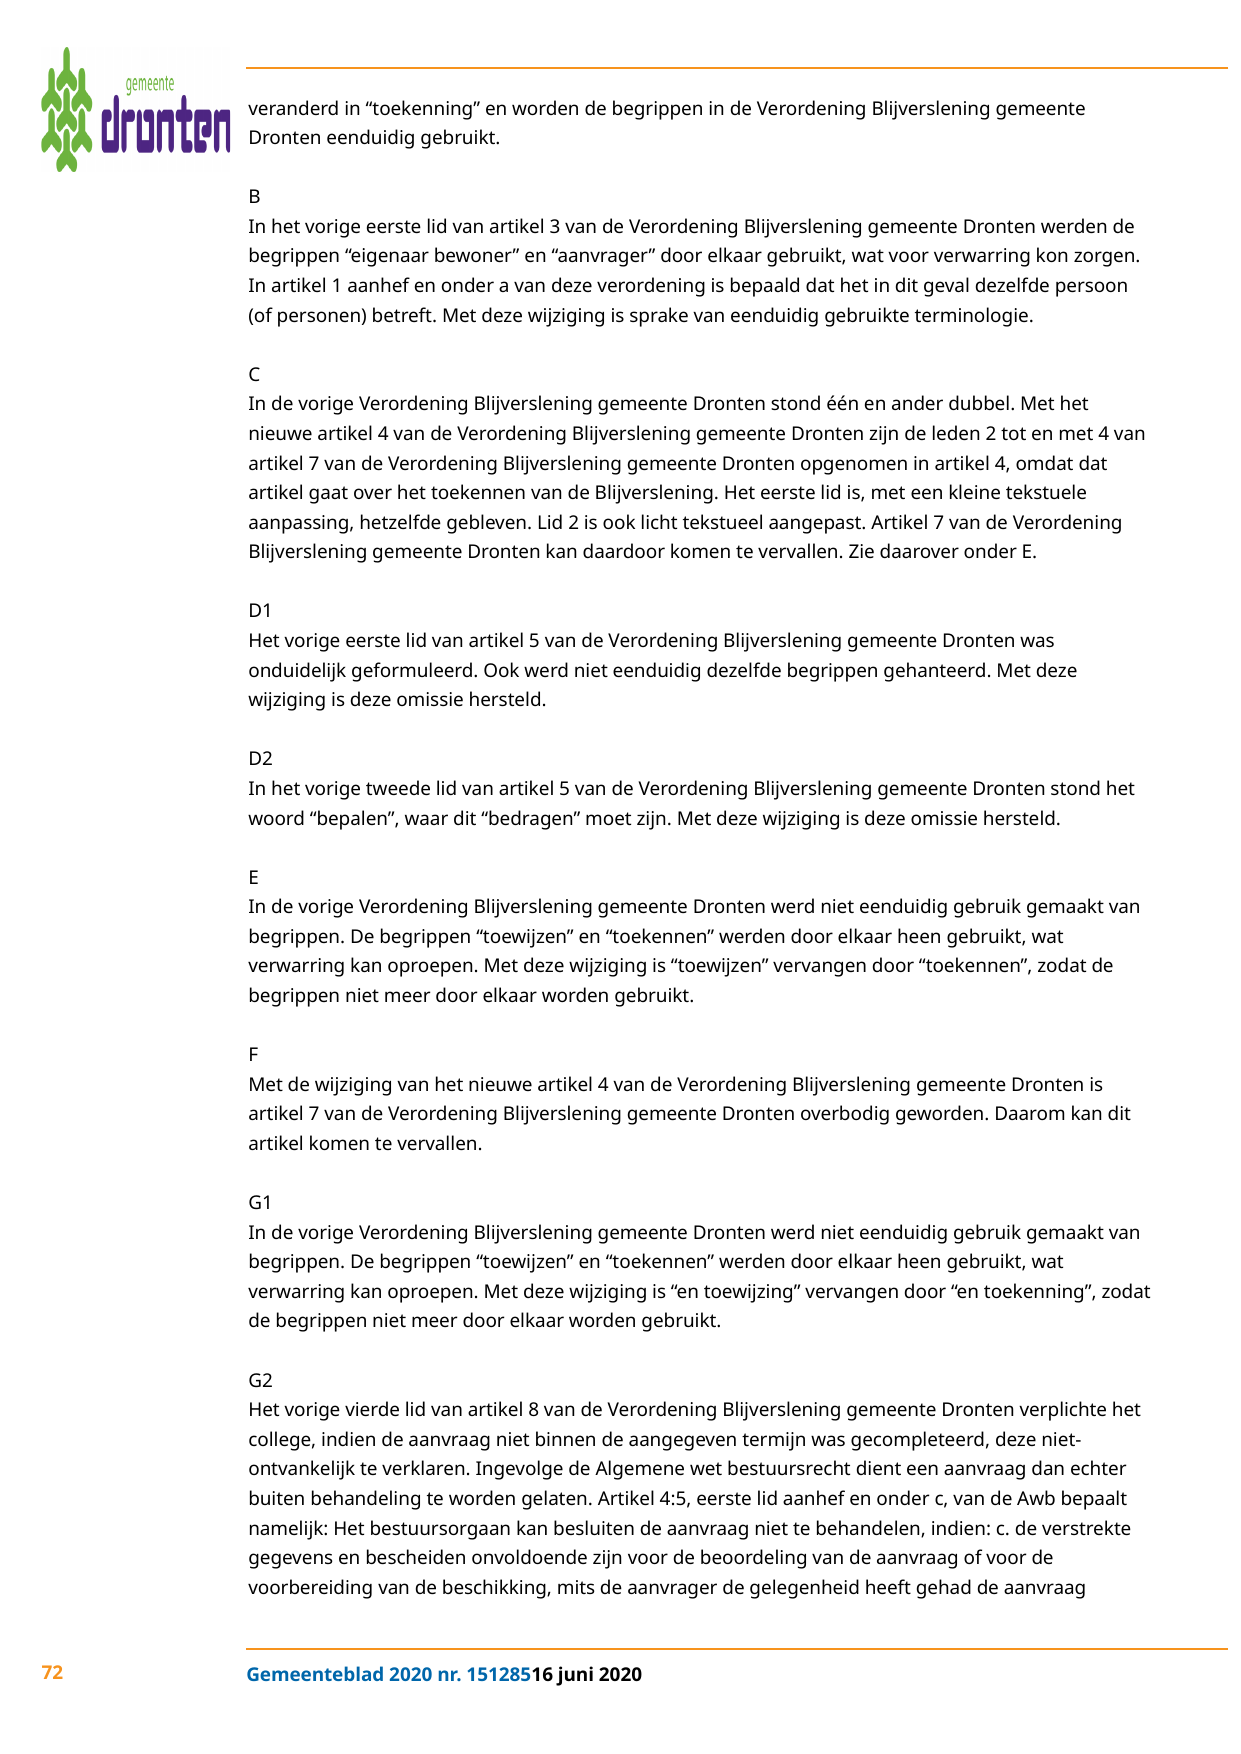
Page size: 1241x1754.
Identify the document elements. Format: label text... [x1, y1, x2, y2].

text E [248, 864, 1152, 890]
picture [41, 47, 231, 172]
text B [248, 183, 1152, 209]
text In de vorige Verordening Blijverslening gemeente Dronten werd niet eenduidig gebruik gemaakt van begrippen. De begrippen “toewijzen” en “toekennen” werden door elkaar heen gebruikt, wat verwarring kan oproepen. Met deze wijziging is “en toewijzing” vervangen door “en toekenning”, zodat de begrippen niet meer door elkaar worden gebruikt. [248, 1219, 1152, 1333]
text In de vorige Verordening Blijverslening gemeente Dronten stond één en ander dubbel. Met het nieuwe artikel 4 van de Verordening Blijverslening gemeente Dronten zijn de leden 2 tot en met 4 van artikel 7 van de Verordening Blijverslening gemeente Dronten opgenomen in artikel 4, omdat dat artikel gaat over het toekennen van de Blijverslening. Het eerste lid is, met een kleine tekstuele aanpassing, hetzelfde gebleven. Lid 2 is ook licht tekstueel aangepast. Artikel 7 van de Verordening Blijverslening gemeente Dronten kan daardoor komen te vervallen. Zie daarover onder E. [248, 391, 1152, 564]
text Het vorige vierde lid van artikel 8 van de Verordening Blijverslening gemeente Dronten verplichte het college, indien de aanvraag niet binnen de aangegeven termijn was gecompleteerd, deze niet-ontvankelijk te verklaren. Ingevolge de Algemene wet bestuursrecht dient een aanvraag dan echter buiten behandeling te worden gelaten. Artikel 4:5, eerste lid aanhef en onder c, van de Awb bepaalt namelijk: Het bestuursorgaan kan besluiten de aanvraag niet te behandelen, indien: c. de verstrekte gegevens en bescheiden onvoldoende zijn voor de beoordeling van de aanvraag of voor de voorbereiding van de beschikking, mits de aanvrager de gelegenheid heeft gehad de aanvraag [248, 1396, 1152, 1600]
text Het vorige eerste lid van artikel 5 van de Verordening Blijverslening gemeente Dronten was onduidelijk geformuleerd. Ook werd niet eenduidig dezelfde begrippen gehanteerd. Met deze wijziging is deze omissie hersteld. [248, 627, 1152, 712]
text C [248, 361, 1152, 387]
text In het vorige tweede lid van artikel 5 van de Verordening Blijverslening gemeente Dronten stond het woord “bepalen”, waar dit “bedragen” moet zijn. Met deze wijziging is deze omissie hersteld. [248, 775, 1152, 831]
text veranderd in “toekenning” en worden de begrippen in de Verordening Blijverslening gemeente Dronten eenduidig gebruikt. [248, 95, 1152, 150]
text Met de wijziging van het nieuwe artikel 4 van de Verordening Blijverslening gemeente Dronten is artikel 7 van de Verordening Blijverslening gemeente Dronten overbodig geworden. Daarom kan dit artikel komen te vervallen. [248, 1071, 1152, 1156]
text D2 [248, 746, 1152, 771]
text In het vorige eerste lid van artikel 3 van de Verordening Blijverslening gemeente Dronten werden de begrippen “eigenaar bewoner” en “aanvrager” door elkaar gebruikt, wat voor verwarring kon zorgen. In artikel 1 aanhef en onder a van deze verordening is bepaald dat het in dit geval dezelfde persoon (of personen) betreft. Met deze wijziging is sprake van eenduidig gebruikte terminologie. [248, 213, 1152, 328]
text F [248, 1041, 1152, 1067]
text In de vorige Verordening Blijverslening gemeente Dronten werd niet eenduidig gebruik gemaakt van begrippen. De begrippen “toewijzen” en “toekennen” werden door elkaar heen gebruikt, wat verwarring kan oproepen. Met deze wijziging is “toewijzen” vervangen door “toekennen”, zodat de begrippen niet meer door elkaar worden gebruikt. [248, 893, 1152, 1008]
text G2 [248, 1367, 1152, 1393]
text D1 [248, 598, 1152, 623]
text G1 [248, 1189, 1152, 1215]
